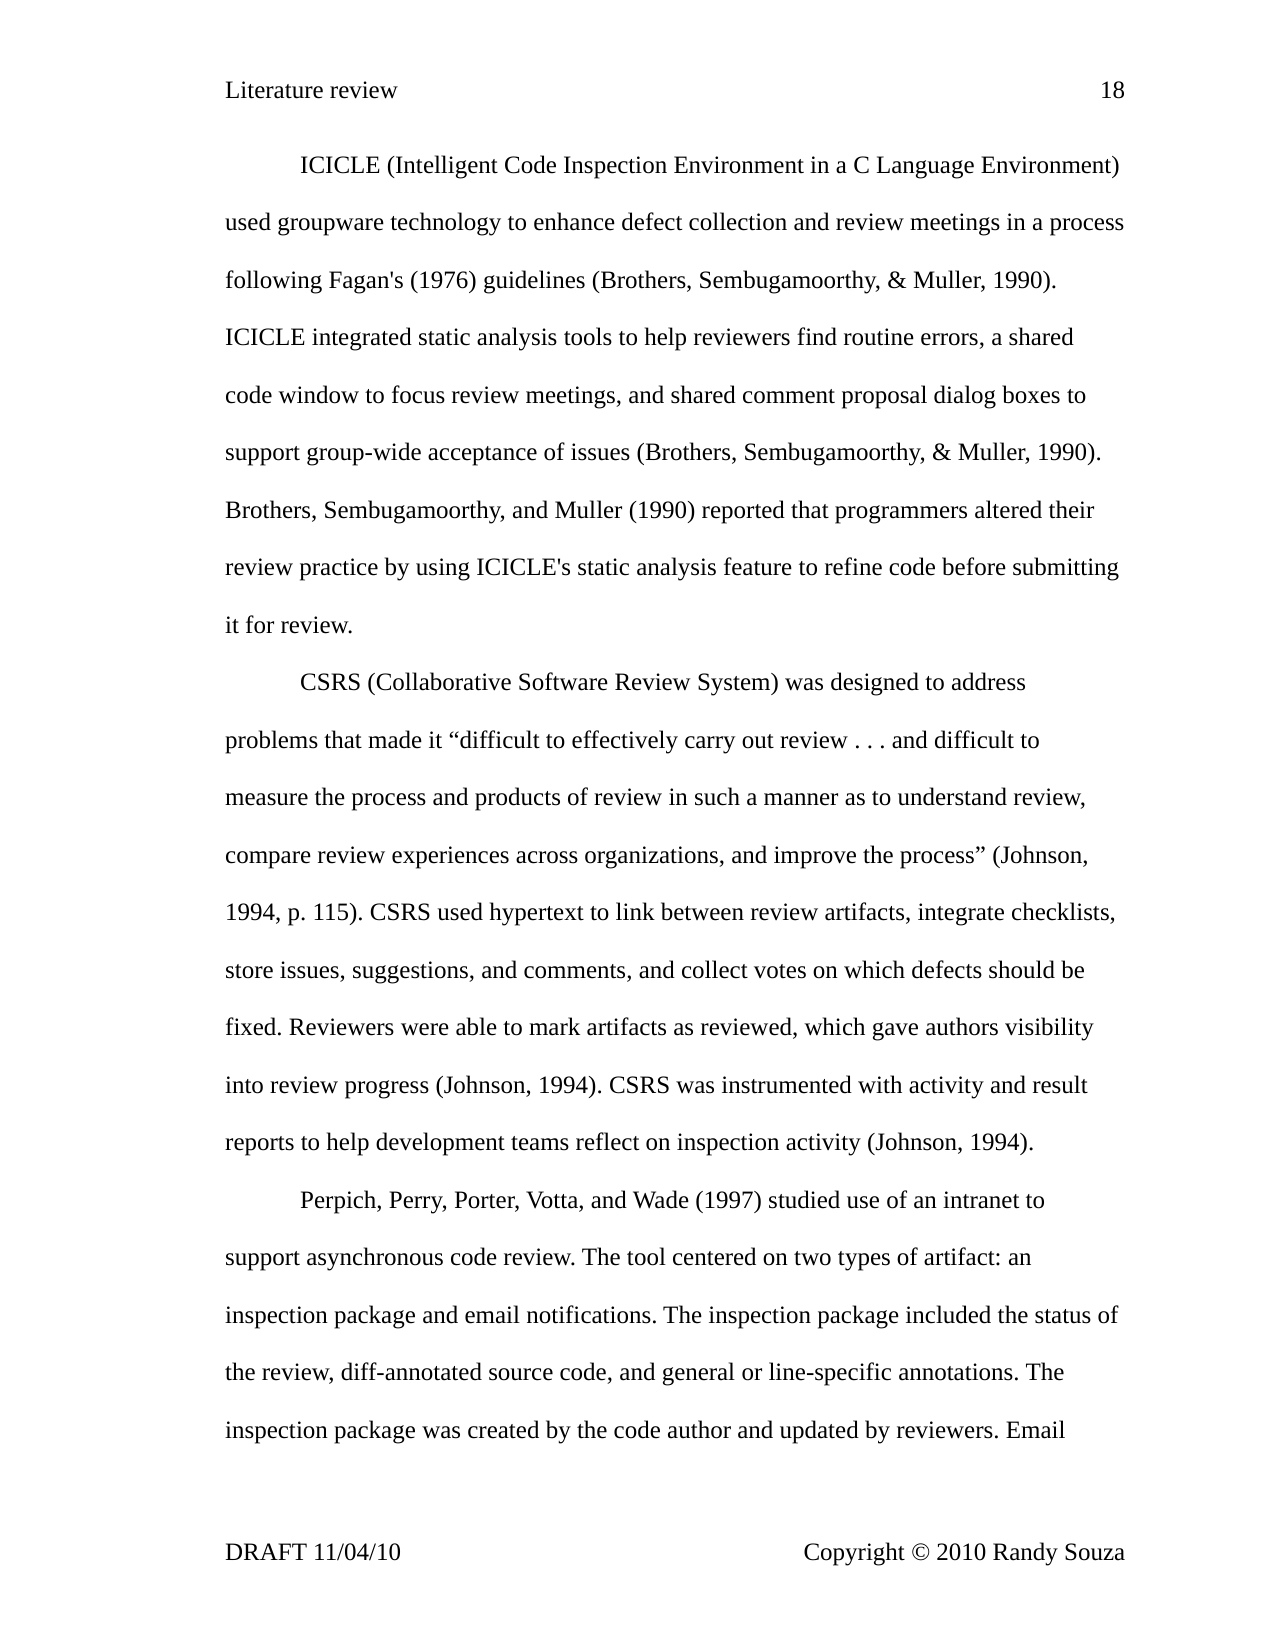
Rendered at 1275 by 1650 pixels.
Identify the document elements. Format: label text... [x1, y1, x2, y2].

text ICICLE (Intelligent Code Inspection Environment in a C Language Environment) used groupware technology to enhance defect collection and review meetings in a process following Fagan's (1976) guidelines (Brothers, Sembugamoorthy, & Muller, 1990). ICICLE integrated static analysis tools to help reviewers find routine errors, a shared code window to focus review meetings, and shared comment proposal dialog boxes to support group-wide acceptance of issues (Brothers, Sembugamoorthy, & Muller, 1990). Brothers, Sembugamoorthy, and Muller (1990) reported that programmers altered their review practice by using ICICLE's static analysis feature to refine code before submitting it for review. [225, 150, 1125, 639]
text Perpich, Perry, Porter, Votta, and Wade (1997) studied use of an intranet to support asynchronous code review. The tool centered on two types of artifact: an inspection package and email notifications. The inspection package included the status of the review, diff-annotated source code, and general or line-specific annotations. The inspection package was created by the code author and updated by reviewers. Email [225, 1185, 1125, 1444]
text CSRS (Collaborative Software Review System) was designed to address problems that made it “difficult to effectively carry out review . . . and difficult to measure the process and products of review in such a manner as to understand review, compare review experiences across organizations, and improve the process” (Johnson, 1994, p. 115). CSRS used hypertext to link between review artifacts, integrate checklists, store issues, suggestions, and comments, and collect votes on which defects should be fixed. Reviewers were able to mark artifacts as reviewed, which gave authors visibility into review progress (Johnson, 1994). CSRS was instrumented with activity and result reports to help development teams reflect on inspection activity (Johnson, 1994). [225, 667, 1125, 1156]
